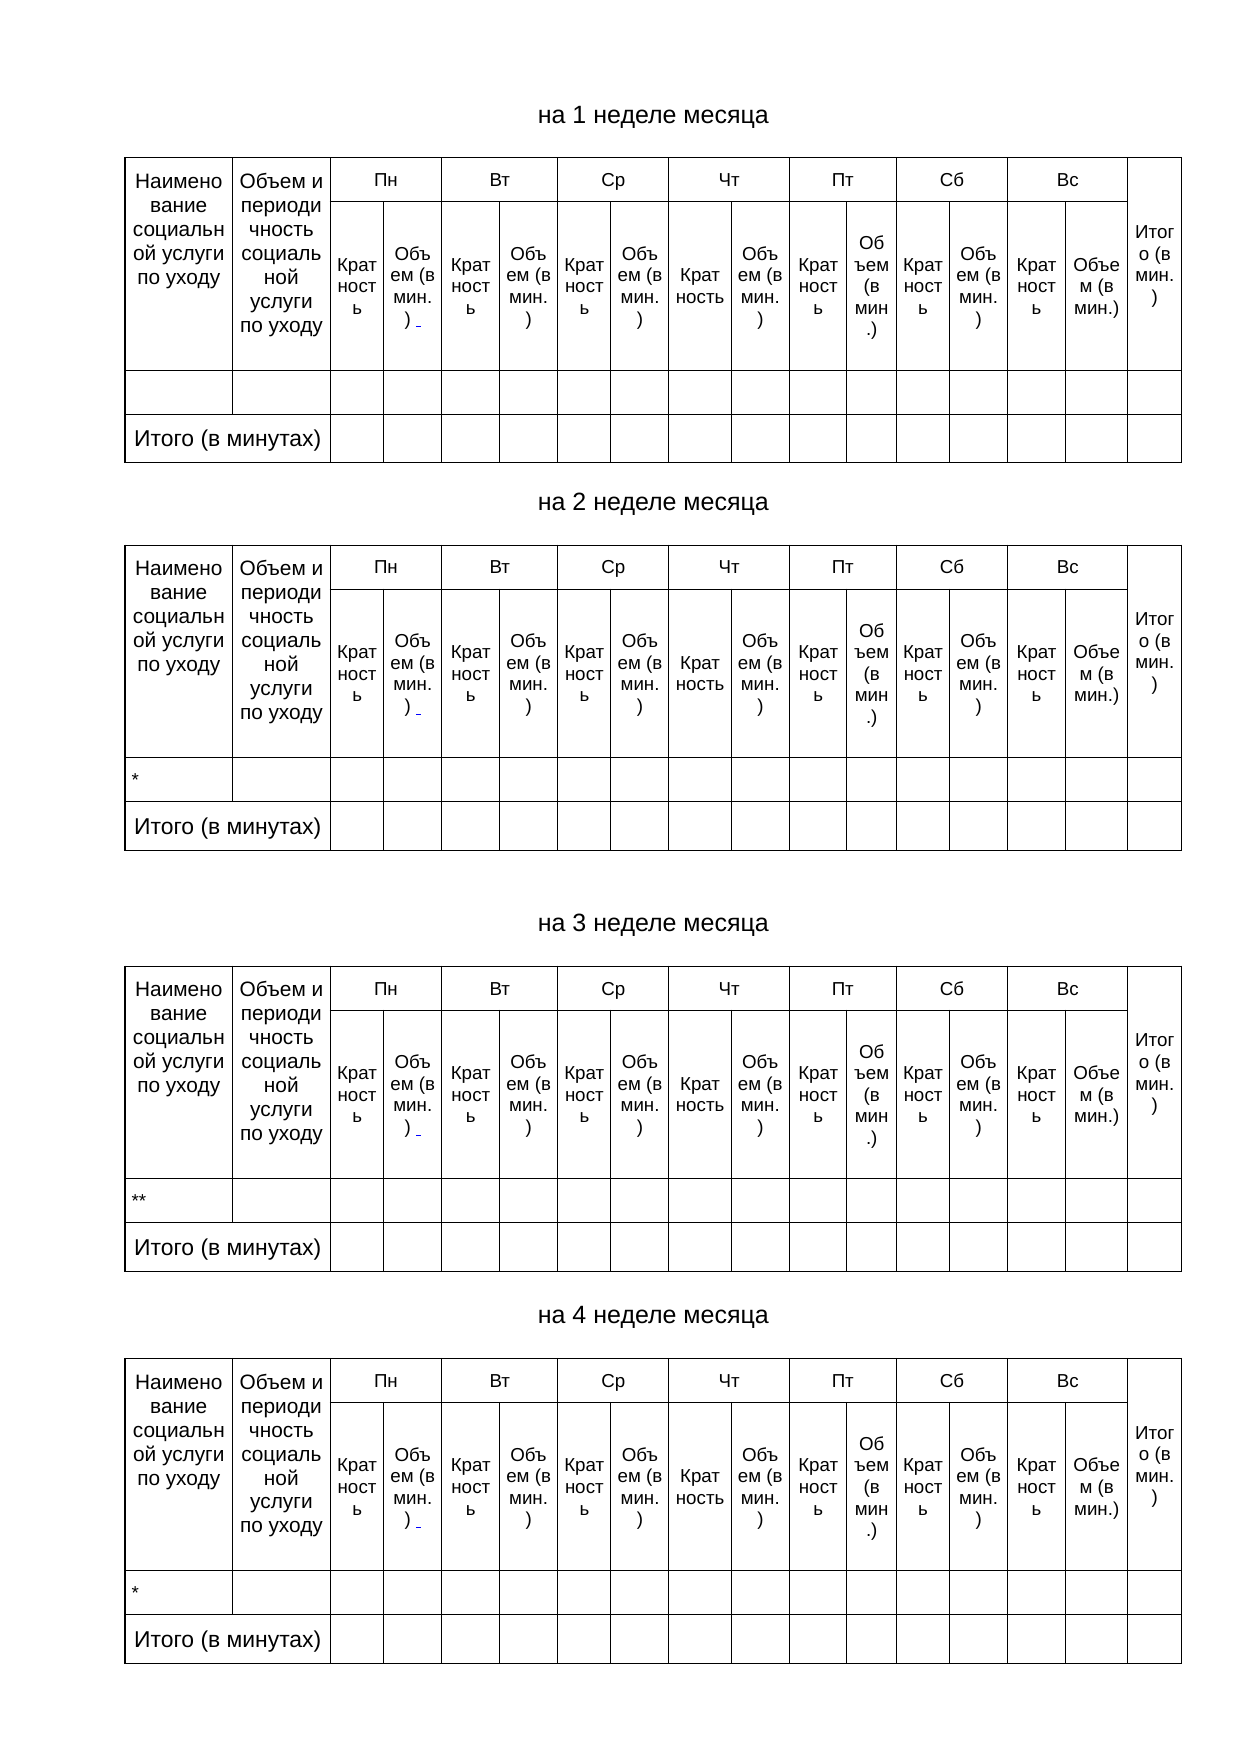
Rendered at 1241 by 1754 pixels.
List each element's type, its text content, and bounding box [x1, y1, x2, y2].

table_header Вт [442, 158, 557, 201]
table_cell [790, 371, 846, 413]
table_cell [233, 371, 330, 413]
table_cell [897, 1179, 949, 1222]
table_cell Кратность [558, 1011, 610, 1178]
table_header Итого (в мин.) [1128, 158, 1181, 369]
table_header Ср [558, 1359, 668, 1402]
table_cell [950, 1223, 1007, 1271]
table_cell [500, 371, 557, 413]
table_cell Кратность [897, 1403, 949, 1570]
table_cell [950, 802, 1007, 849]
table_cell [233, 1571, 330, 1614]
table_cell [790, 1615, 846, 1663]
table_cell ** [126, 1179, 232, 1222]
table_header Пт [790, 546, 896, 588]
table_cell [669, 1223, 731, 1271]
table_cell Кратность [558, 1403, 610, 1570]
table_cell [1008, 1223, 1065, 1271]
table_cell Объем (в мин.) [1066, 590, 1127, 757]
table_cell [1128, 371, 1181, 413]
table_cell [897, 371, 949, 413]
table_cell Кратность [442, 590, 499, 757]
table_header Вт [442, 546, 557, 588]
table_cell [950, 1179, 1007, 1222]
table_cell [897, 1223, 949, 1271]
table_cell [897, 802, 949, 849]
table_cell [732, 1615, 789, 1663]
table_cell [558, 371, 610, 413]
table_cell [1008, 758, 1065, 801]
table_header Чт [669, 158, 789, 201]
table_cell [1066, 1179, 1127, 1222]
table_cell Объем (в мин.) [847, 1403, 896, 1570]
table_cell [126, 371, 232, 413]
table_cell Кратность [1008, 1403, 1065, 1570]
table_cell [1128, 1223, 1181, 1271]
table_cell [442, 1615, 499, 1663]
text на 4 неделе месяца [125, 1300, 1181, 1329]
table_header Объем и периодичность социальной услуги по уходу [233, 158, 330, 369]
table_header Пт [790, 967, 896, 1009]
table_cell Объем (в мин.) [732, 590, 789, 757]
table_cell [669, 415, 731, 462]
table_header Пт [790, 1359, 896, 1402]
table_cell [790, 415, 846, 462]
table_cell [1128, 1179, 1181, 1222]
table_cell [384, 802, 441, 849]
table_cell Итого (в минутах) [126, 1615, 330, 1663]
table_cell [790, 758, 846, 801]
table_cell [847, 371, 896, 413]
table_cell Кратность [669, 590, 731, 757]
table_cell Кратность [897, 590, 949, 757]
table_cell [384, 1179, 441, 1222]
table_cell [950, 1571, 1007, 1614]
table_cell [442, 758, 499, 801]
table_header Сб [897, 158, 1007, 201]
table_cell Кратность [790, 1403, 846, 1570]
table_cell [331, 371, 383, 413]
table_cell Итого (в минутах) [126, 1223, 330, 1271]
table_cell [331, 1571, 383, 1614]
table_cell [233, 1179, 330, 1222]
table_cell [669, 371, 731, 413]
table_header Вт [442, 967, 557, 1009]
table_cell Кратность [442, 1011, 499, 1178]
table_cell [500, 1615, 557, 1663]
table_cell [790, 1223, 846, 1271]
table_cell [669, 1571, 731, 1614]
table_cell [558, 1223, 610, 1271]
table_cell Кратность [442, 202, 499, 369]
table_cell [611, 1571, 668, 1614]
table_cell [384, 371, 441, 413]
table_cell Кратность [558, 202, 610, 369]
table_cell [950, 1615, 1007, 1663]
table_cell [847, 1223, 896, 1271]
table_cell [500, 802, 557, 849]
table_header Итого (в мин.) [1128, 546, 1181, 757]
table_cell Объем (в мин.) [1066, 1011, 1127, 1178]
table_cell [732, 1179, 789, 1222]
table_header Ср [558, 546, 668, 588]
table_cell [331, 1223, 383, 1271]
table_cell [500, 758, 557, 801]
table_cell Объем (в мин.) [611, 202, 668, 369]
table_header Пн [331, 1359, 441, 1402]
table_cell [1008, 371, 1065, 413]
table_header Чт [669, 546, 789, 588]
table_cell Объем (в мин.) [732, 202, 789, 369]
table_header Пн [331, 967, 441, 1009]
table_cell [950, 371, 1007, 413]
table_header Итого (в мин.) [1128, 967, 1181, 1178]
table_cell [331, 758, 383, 801]
table_cell [611, 1179, 668, 1222]
table_cell Объем (в мин.) [950, 1011, 1007, 1178]
table_cell [611, 758, 668, 801]
table_cell [847, 1571, 896, 1614]
table_cell [384, 1223, 441, 1271]
table_header Наимено вание социальной услуги по уходу [126, 1359, 232, 1570]
table_cell [1128, 802, 1181, 849]
table_cell [233, 758, 330, 801]
table_cell Кратность [790, 202, 846, 369]
table_cell Кратность [790, 1011, 846, 1178]
table_cell [732, 415, 789, 462]
table_cell [611, 415, 668, 462]
table_cell [790, 1571, 846, 1614]
table_header Наимено вание социальной услуги по уходу [126, 967, 232, 1178]
table_cell [950, 415, 1007, 462]
table_cell Кратность [442, 1403, 499, 1570]
table_cell [611, 802, 668, 849]
text на 2 неделе месяца [125, 487, 1181, 516]
table_cell [1008, 1179, 1065, 1222]
table_header Вс [1008, 546, 1127, 588]
table_header Пт [790, 158, 896, 201]
table_cell Объем (в мин.) [500, 590, 557, 757]
table_cell Итого (в минутах) [126, 802, 330, 849]
table_cell [384, 1571, 441, 1614]
table_header Наимено вание социальной услуги по уходу [126, 158, 232, 369]
table_cell Объем (в мин.) [500, 202, 557, 369]
table_header Сб [897, 1359, 1007, 1402]
table_header Итого (в мин.) [1128, 1359, 1181, 1570]
table_cell [669, 1615, 731, 1663]
table_cell [1066, 371, 1127, 413]
table_cell * [126, 758, 232, 801]
table_cell [500, 415, 557, 462]
table_cell Кратность [897, 1011, 949, 1178]
table_cell [558, 415, 610, 462]
table_header Ср [558, 158, 668, 201]
table_header Вс [1008, 967, 1127, 1009]
table_cell [611, 371, 668, 413]
table_cell Объем (в мин.) [950, 1403, 1007, 1570]
table_cell [847, 415, 896, 462]
table_cell Объем (в мин.) [1066, 1403, 1127, 1570]
table_cell [384, 1615, 441, 1663]
table_header Вт [442, 1359, 557, 1402]
table_cell Кратность [331, 590, 383, 757]
table_header Наимено вание социальной услуги по уходу [126, 546, 232, 757]
table_cell [611, 1615, 668, 1663]
table_header Пн [331, 546, 441, 588]
table_cell [897, 1615, 949, 1663]
table_cell [669, 758, 731, 801]
table_cell Объем (в мин.) [611, 590, 668, 757]
table_cell [1008, 1571, 1065, 1614]
table_cell [442, 371, 499, 413]
table_cell [442, 415, 499, 462]
table_cell [558, 758, 610, 801]
table_cell [732, 1223, 789, 1271]
table_cell Кратность [669, 202, 731, 369]
table_cell [847, 802, 896, 849]
table_cell [669, 1179, 731, 1222]
table_cell [1066, 1223, 1127, 1271]
table_cell Объем (в мин.) [732, 1403, 789, 1570]
table_cell [1066, 415, 1127, 462]
table_cell Кратность [558, 590, 610, 757]
table_cell Кратность [331, 1011, 383, 1178]
table_cell [1128, 1571, 1181, 1614]
table_cell [669, 802, 731, 849]
table_cell [500, 1571, 557, 1614]
table_cell [331, 1615, 383, 1663]
table_header Чт [669, 1359, 789, 1402]
table_cell Кратность [669, 1403, 731, 1570]
table_cell Объем (в мин.) [500, 1403, 557, 1570]
table_cell Кратность [669, 1011, 731, 1178]
table_cell [790, 802, 846, 849]
table_cell Объем (в мин.) [847, 1011, 896, 1178]
table_cell Объем (в мин.) [1066, 202, 1127, 369]
table_cell [1066, 1571, 1127, 1614]
table_cell Итого (в минутах) [126, 415, 330, 462]
table_cell [732, 758, 789, 801]
table_cell Кратность [331, 1403, 383, 1570]
table_cell Объем (в мин.) [384, 1011, 441, 1178]
table_cell [897, 415, 949, 462]
table_header Объем и периодичность социальной услуги по уходу [233, 967, 330, 1178]
table_cell Кратность [790, 590, 846, 757]
table_cell [790, 1179, 846, 1222]
table_cell [442, 1179, 499, 1222]
table_cell [1008, 1615, 1065, 1663]
table_cell [384, 758, 441, 801]
table_cell [847, 1615, 896, 1663]
table_cell [1008, 415, 1065, 462]
table_cell [611, 1223, 668, 1271]
table_cell Объем (в мин.) [500, 1011, 557, 1178]
table_cell [847, 758, 896, 801]
table_header Вс [1008, 1359, 1127, 1402]
table_header Сб [897, 967, 1007, 1009]
table_header Пн [331, 158, 441, 201]
table_cell [384, 415, 441, 462]
table_cell [950, 758, 1007, 801]
table_cell [558, 1615, 610, 1663]
table_cell [897, 1571, 949, 1614]
table_cell Объем (в мин.) [384, 590, 441, 757]
text на 3 неделе месяца [125, 908, 1181, 937]
table_cell [442, 802, 499, 849]
table_cell [558, 802, 610, 849]
table_cell Кратность [1008, 1011, 1065, 1178]
table_cell Объем (в мин.) [611, 1011, 668, 1178]
table_cell Объем (в мин.) [384, 202, 441, 369]
table_cell [1128, 758, 1181, 801]
table_header Ср [558, 967, 668, 1009]
table_cell Объем (в мин.) [847, 202, 896, 369]
table_cell [442, 1223, 499, 1271]
table_header Чт [669, 967, 789, 1009]
table_cell [1008, 802, 1065, 849]
table_header Вс [1008, 158, 1127, 201]
table_cell [442, 1571, 499, 1614]
table_cell [1128, 1615, 1181, 1663]
table_cell [1128, 415, 1181, 462]
table_cell [1066, 1615, 1127, 1663]
table_cell [331, 802, 383, 849]
table_cell * [126, 1571, 232, 1614]
table_cell Кратность [1008, 202, 1065, 369]
table_cell [732, 802, 789, 849]
table_cell [500, 1179, 557, 1222]
table_cell Объем (в мин.) [847, 590, 896, 757]
table_header Сб [897, 546, 1007, 588]
table_cell Кратность [1008, 590, 1065, 757]
table_cell Объем (в мин.) [950, 202, 1007, 369]
table_cell [331, 1179, 383, 1222]
table_cell [897, 758, 949, 801]
table_cell [847, 1179, 896, 1222]
table_cell [558, 1571, 610, 1614]
table_cell Объем (в мин.) [950, 590, 1007, 757]
table_cell Объем (в мин.) [384, 1403, 441, 1570]
text на 1 неделе месяца [125, 99, 1181, 128]
table_cell Объем (в мин.) [611, 1403, 668, 1570]
table_cell [1066, 802, 1127, 849]
table_cell [500, 1223, 557, 1271]
table_cell [331, 415, 383, 462]
table_cell [558, 1179, 610, 1222]
table_cell Кратность [331, 202, 383, 369]
table_cell Объем (в мин.) [732, 1011, 789, 1178]
table_cell Кратность [897, 202, 949, 369]
table_cell [732, 1571, 789, 1614]
table_cell [732, 371, 789, 413]
table_header Объем и периодичность социальной услуги по уходу [233, 546, 330, 757]
table_cell [1066, 758, 1127, 801]
table_header Объем и периодичность социальной услуги по уходу [233, 1359, 330, 1570]
